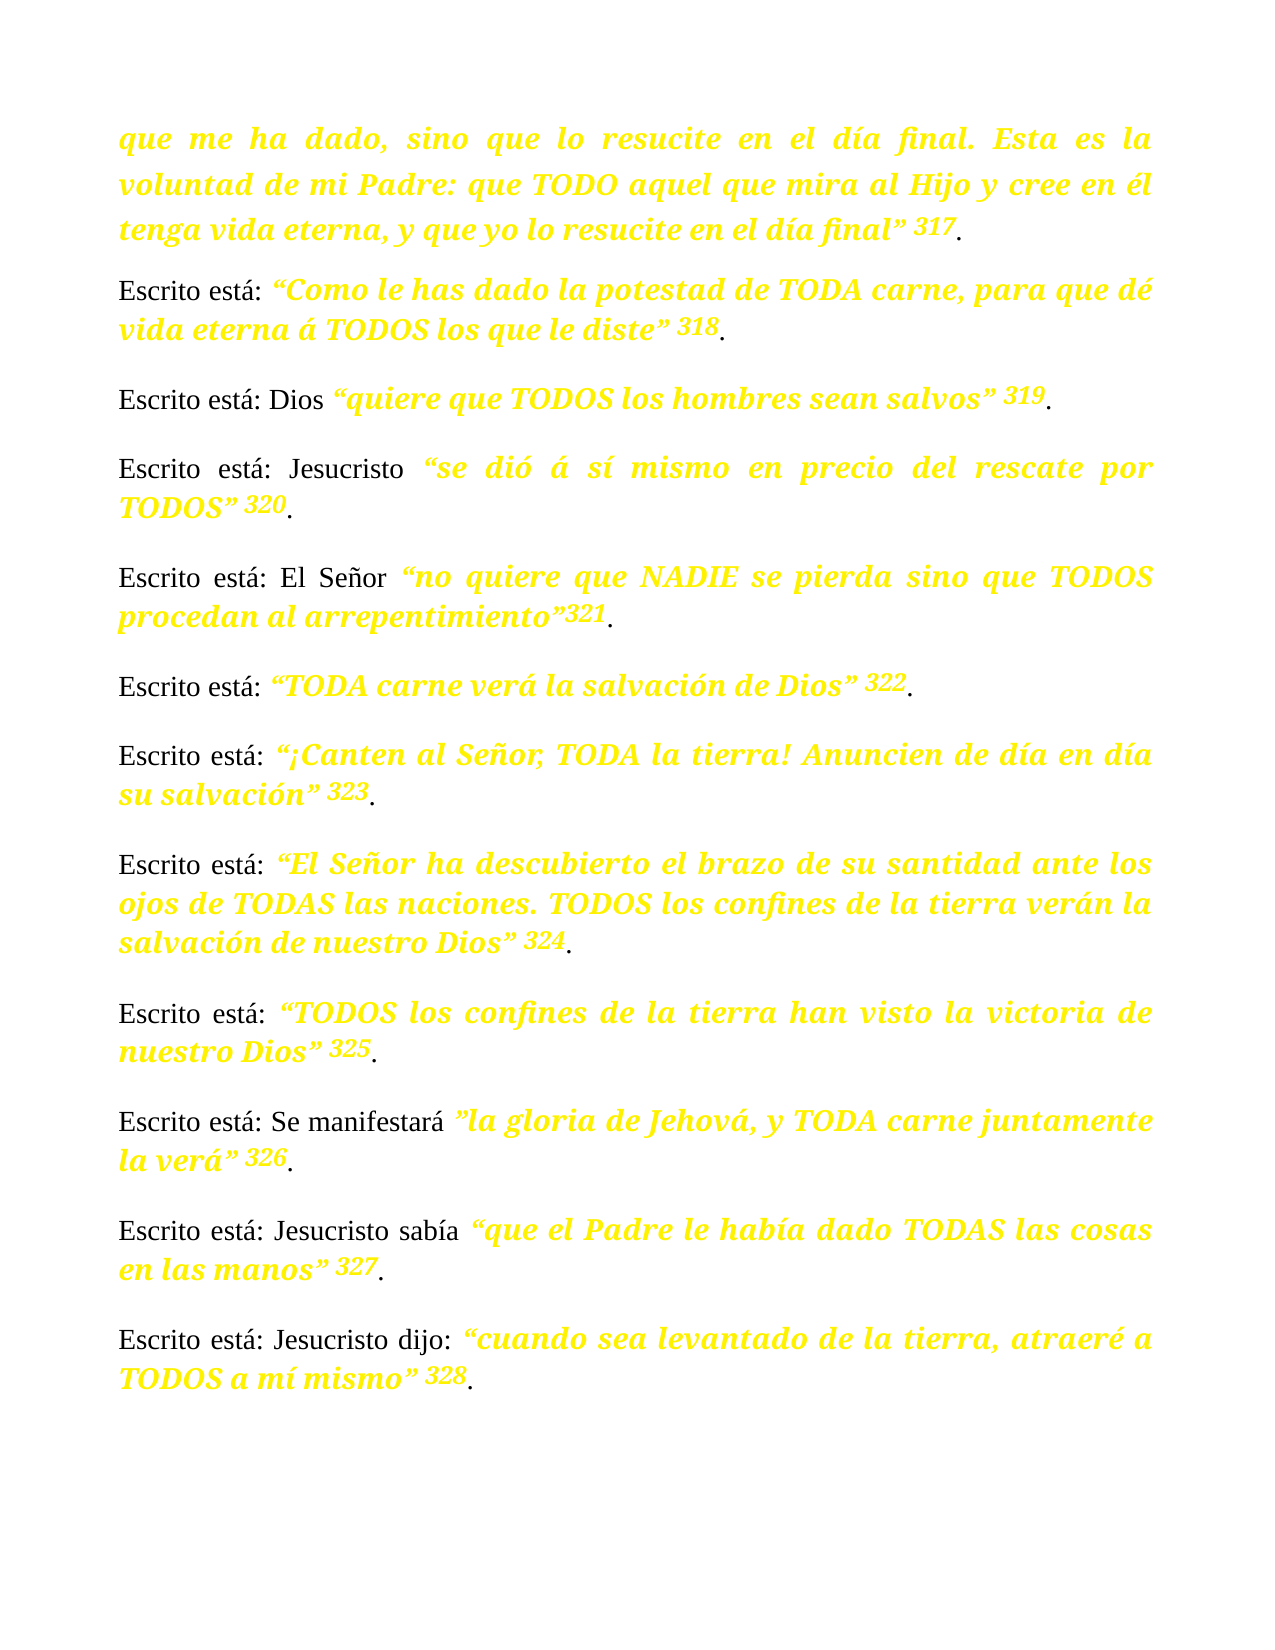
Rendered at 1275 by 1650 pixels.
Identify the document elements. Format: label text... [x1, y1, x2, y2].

text Escrito está: “TODOS los confines de la tierra han visto la victoria de nuestro Dios” . [118, 992, 1157, 1071]
text Escrito está: Jesucristo dijo: “cuando sea levantado de la tierra, atraeré a TODOS a mí mismo” . [118, 1318, 1157, 1398]
text Escrito está: Jesucristo sabía “que el Padre le había dado TODAS las cosas en las manos” . [118, 1209, 1157, 1289]
text Escrito está: “El Señor ha descubierto el brazo de su santidad ante los ojos de TODAS las naciones. TODOS los confines de la tierra verán la salvación de nuestro Dios” . [118, 843, 1157, 962]
text Escrito está: Dios “quiere que TODOS los hombres sean salvos” . [118, 378, 1157, 418]
text Escrito está: “¡Canten al Señor, TODA la tierra! Anuncien de día en día su salvación” . [118, 734, 1157, 814]
text que me ha dado, sino que lo resucite en el día final. Esta es la voluntad de mi Padre: que TODO aquel que mira al Hijo y cree en él tenga vida eterna, y que yo lo resucite en el día final” . [118, 118, 1157, 249]
text Escrito está: “Como le has dado la potestad de TODA carne, para que dé vida eterna á TODOS los que le diste” . [118, 269, 1157, 349]
text Escrito está: “TODA carne verá la salvación de Dios” . [118, 665, 1157, 705]
text Escrito está: Se manifestará ”la gloria de Jehová, y TODA carne juntamente la verá” . [118, 1101, 1157, 1180]
text Escrito está: Jesucristo “se dió á sí mismo en precio del rescate por TODOS” . [118, 448, 1157, 527]
text Escrito está: El Señor “no quiere que NADIE se pierda sino que TODOS procedan al arrepentimiento”. [118, 556, 1157, 636]
